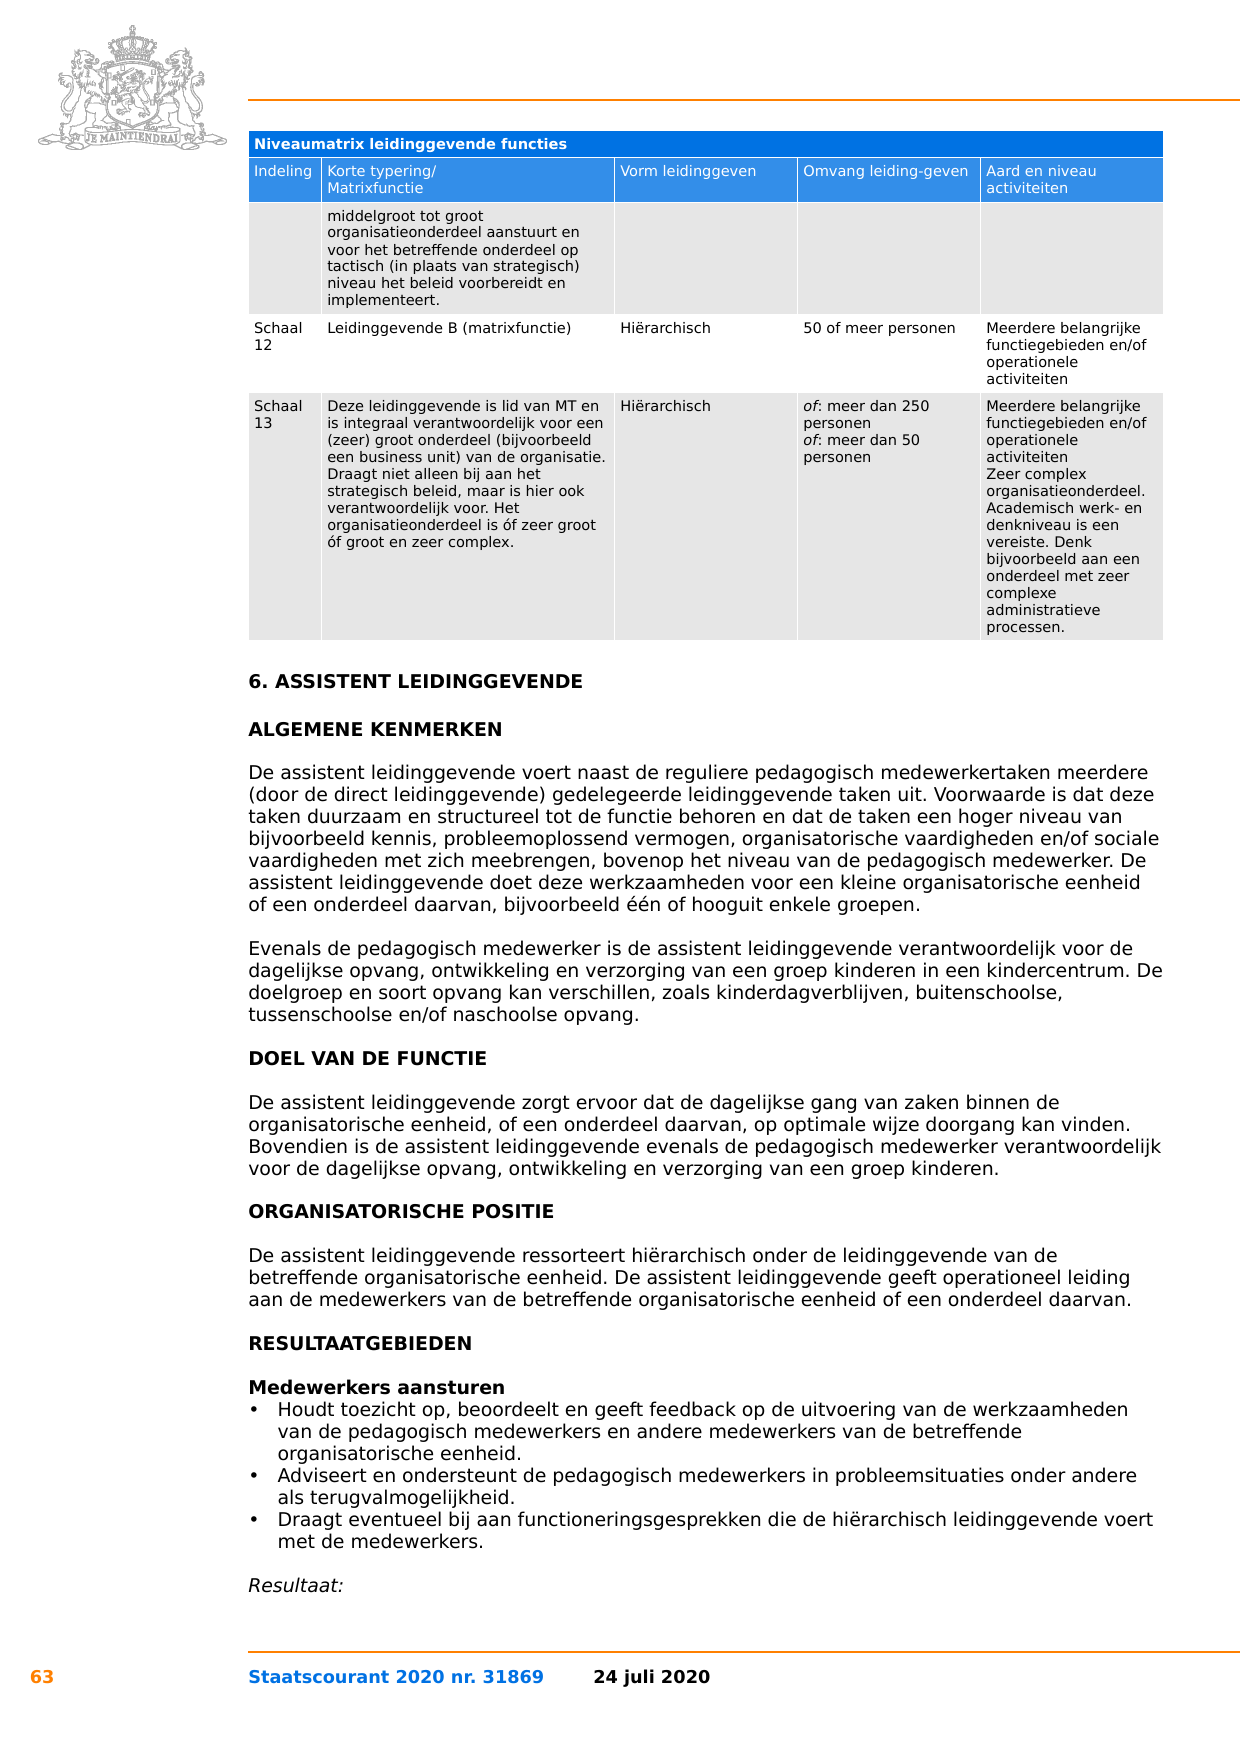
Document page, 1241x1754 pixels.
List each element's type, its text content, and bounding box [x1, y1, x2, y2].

table_cell [249, 203, 321, 314]
picture [38, 25, 227, 150]
table_cell Aard en niveau activiteiten [981, 158, 1163, 202]
table_cell middelgroot tot groot organisatieonderdeel aanstuurt en voor het betreffende onderdeel op tactisch (in plaats van strategisch) niveau het beleid voorbereidt en implementeert. [322, 203, 614, 314]
text • Draagt eventueel bij aan functioneringsgesprekken die de hiërarchisch leidinggevende voert met de medewerkers. [248, 1509, 1163, 1553]
table_cell [981, 203, 1163, 314]
table_cell [798, 203, 980, 314]
table_cell Meerdere belangrijke functiegebieden en/of operationele activiteiten [981, 315, 1163, 392]
subtitle DOEL VAN DE FUNCTIE [248, 1048, 1163, 1070]
subtitle ALGEMENE KENMERKEN [248, 718, 1163, 740]
table_cell Hiërarchisch [615, 393, 797, 640]
table_cell [615, 203, 797, 314]
table_cell 50 of meer personen [798, 315, 980, 392]
table_cell Deze leidinggevende is lid van MT en is integraal verantwoordelijk voor een (zeer) groot onderdeel (bijvoorbeeld een business unit) van de organisatie. Draagt niet alleen bij aan het strategisch beleid, maar is hier ook verantwoordelijk voor. Het organisatieonderdeel is óf zeer groot óf groot en zeer complex. [322, 393, 614, 640]
text • Adviseert en ondersteunt de pedagogisch medewerkers in probleemsituaties onder andere als terugvalmogelijkheid. [248, 1465, 1163, 1509]
text Evenals de pedagogisch medewerker is de assistent leidinggevende verantwoordelijk voor de dagelijkse opvang, ontwikkeling en verzorging van een groep kinderen in een kindercentrum. De doelgroep en soort opvang kan verschillen, zoals kinderdagverblijven, buitenschoolse, tussenschoolse en/of naschoolse opvang. [248, 938, 1163, 1026]
text Medewerkers aansturen [248, 1377, 1163, 1399]
subtitle 6. ASSISTENT LEIDINGGEVENDE [248, 671, 1163, 693]
table_cell Korte typering/ Matrixfunctie [322, 158, 614, 202]
text Resultaat: [248, 1575, 1163, 1597]
table_header Niveaumatrix leidinggevende functies [249, 131, 1163, 157]
subtitle ORGANISATORISCHE POSITIE [248, 1201, 1163, 1223]
text De assistent leidinggevende ressorteert hiërarchisch onder de leidinggevende van de betreffende organisatorische eenheid. De assistent leidinggevende geeft operationeel leiding aan de medewerkers van de betreffende organisatorische eenheid of een onderdeel daarvan. [248, 1245, 1163, 1311]
table_cell Hiërarchisch [615, 315, 797, 392]
text De assistent leidinggevende voert naast de reguliere pedagogisch medewerkertaken meerdere (door de direct leidinggevende) gedelegeerde leidinggevende taken uit. Voorwaarde is dat deze taken duurzaam en structureel tot de functie behoren en dat de taken een hoger niveau van bijvoorbeeld kennis, probleemoplossend vermogen, organisatorische vaardigheden en/of sociale vaardigheden met zich meebrengen, bovenop het niveau van de pedagogisch medewerker. De assistent leidinggevende doet deze werkzaamheden voor een kleine organisatorische eenheid of een onderdeel daarvan, bijvoorbeeld één of hooguit enkele groepen. [248, 762, 1163, 916]
table_cell Meerdere belangrijke functiegebieden en/of operationele activiteiten Zeer complex organisatieonderdeel. Academisch werk- en denkniveau is een vereiste. Denk bijvoorbeeld aan een onderdeel met zeer complexe administratieve processen. [981, 393, 1163, 640]
table_cell of: meer dan 250 personen of: meer dan 50 personen [798, 393, 980, 640]
table_cell Schaal 12 [249, 315, 321, 392]
table_cell Indeling [249, 158, 321, 202]
table_cell Vorm leidinggeven [615, 158, 797, 202]
text De assistent leidinggevende zorgt ervoor dat de dagelijkse gang van zaken binnen de organisatorische eenheid, of een onderdeel daarvan, op optimale wijze doorgang kan vinden. Bovendien is de assistent leidinggevende evenals de pedagogisch medewerker verantwoordelijk voor de dagelijkse opvang, ontwikkeling en verzorging van een groep kinderen. [248, 1092, 1163, 1179]
subtitle RESULTAATGEBIEDEN [248, 1333, 1163, 1355]
text • Houdt toezicht op, beoordeelt en geeft feedback op de uitvoering van de werkzaamheden van de pedagogisch medewerkers en andere medewerkers van de betreffende organisatorische eenheid. [248, 1399, 1163, 1465]
table_cell Omvang leiding-geven [798, 158, 980, 202]
table_cell Schaal 13 [249, 393, 321, 640]
table_cell Leidinggevende B (matrixfunctie) [322, 315, 614, 392]
